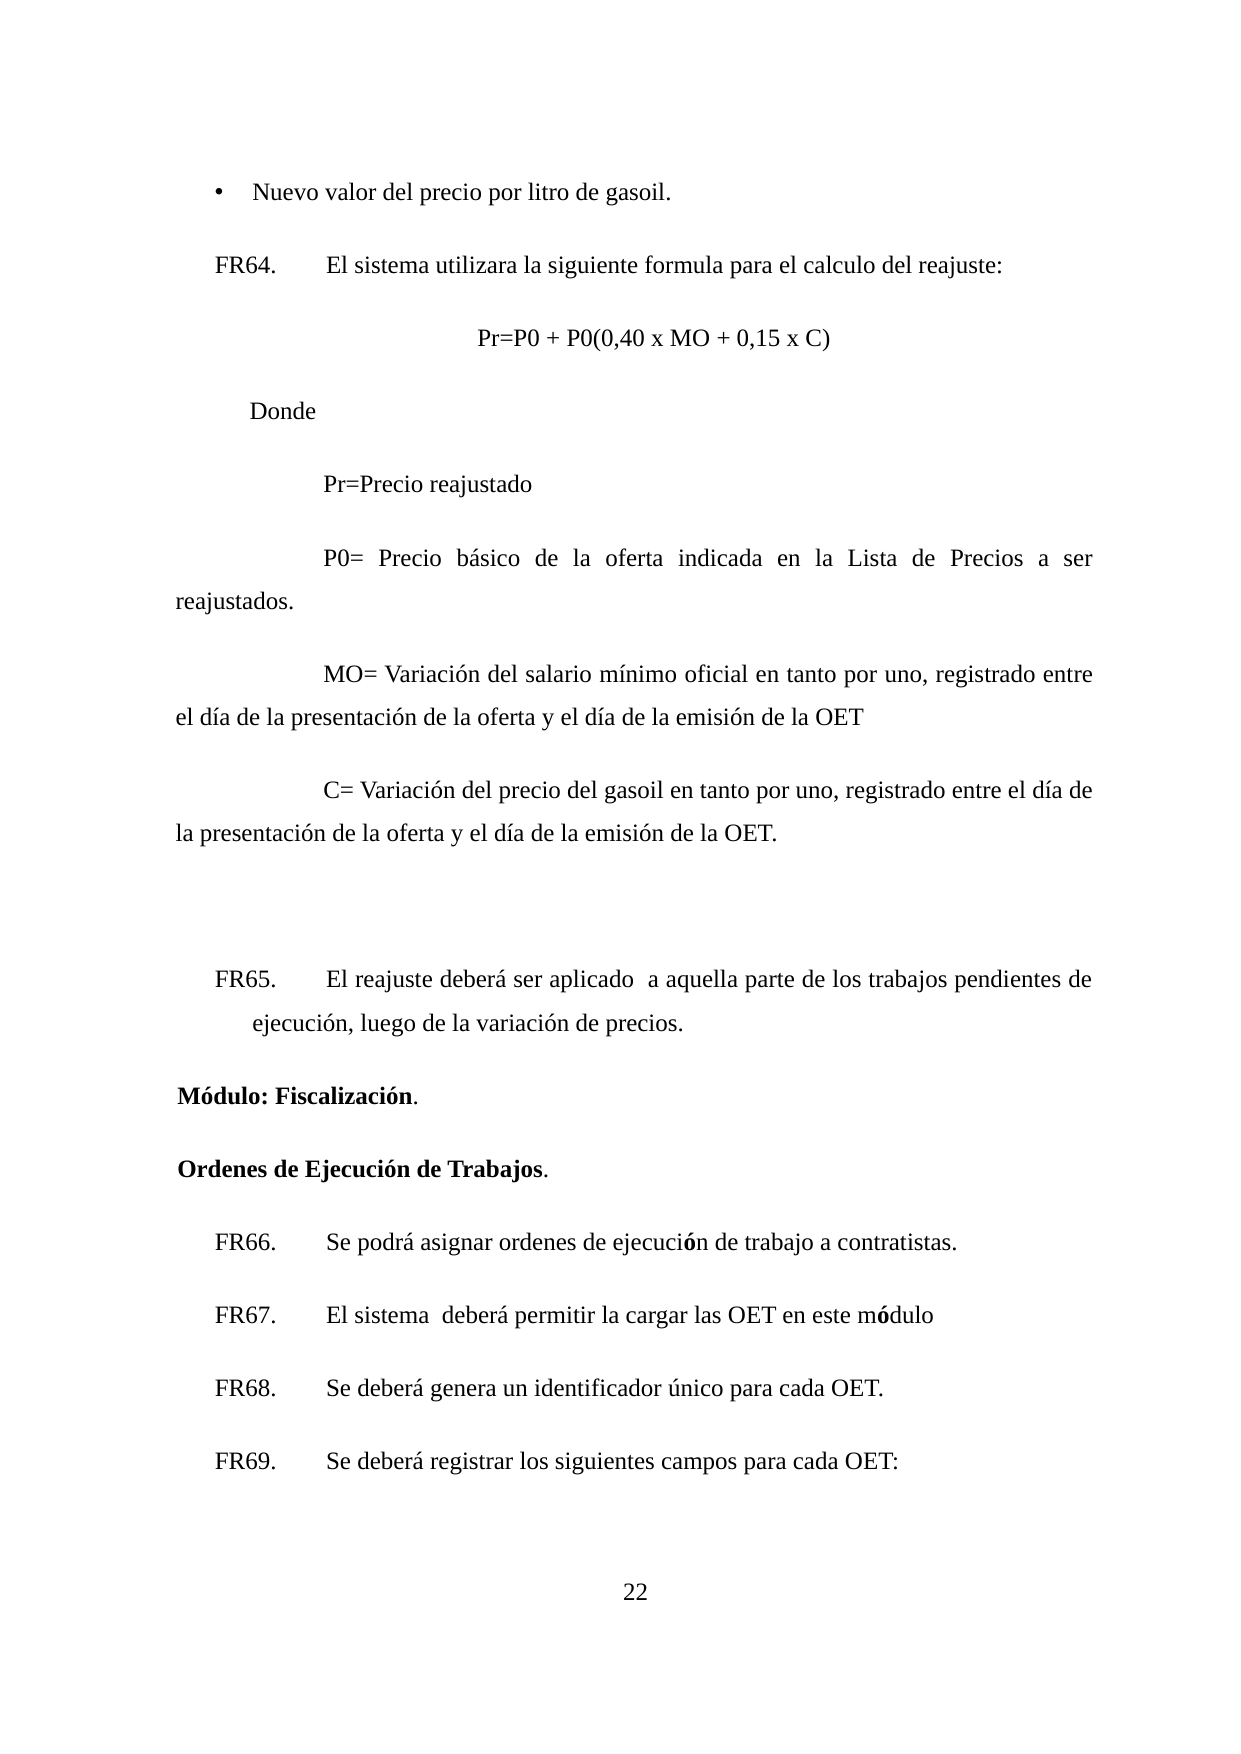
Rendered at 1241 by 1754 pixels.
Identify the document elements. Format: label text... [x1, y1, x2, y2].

list Se deberá registrar los siguientes campos para cada OET: [214, 1446, 1093, 1475]
list El sistema utilizara la siguiente formula para el calculo del reajuste: [214, 250, 1093, 279]
text Pr=Precio reajustado [175, 469, 1093, 498]
list El sistema deberá permitir la cargar las OET en este módulo [214, 1300, 1093, 1329]
list El reajuste deberá ser aplicado a aquella parte de los trabajos pendientes de ejecución, luego de la variación de precios. [214, 964, 1093, 1036]
text C= Variación del precio del gasoil en tanto por uno, registrado entre el día de la presentación de la oferta y el día de la emisión de la OET. [175, 775, 1093, 847]
text Ordenes de Ejecución de Trabajos. [175, 1154, 1093, 1183]
list Nuevo valor del precio por litro de gasoil. [214, 177, 1093, 206]
list Pr=P0 + P0(0,40 x MO + 0,15 x C) [439, 323, 1093, 352]
text Módulo: Fiscalización. [175, 1081, 1093, 1109]
list Se podrá asignar ordenes de ejecución de trabajo a contratistas. [214, 1227, 1093, 1256]
text MO= Variación del salario mínimo oficial en tanto por uno, registrado entre el día de la presentación de la oferta y el día de la emisión de la OET [175, 659, 1093, 731]
list Se deberá genera un identificador único para cada OET. [214, 1373, 1093, 1402]
text P0= Precio básico de la oferta indicada en la Lista de Precios a ser reajustados. [175, 543, 1093, 614]
text Donde [175, 396, 1093, 425]
